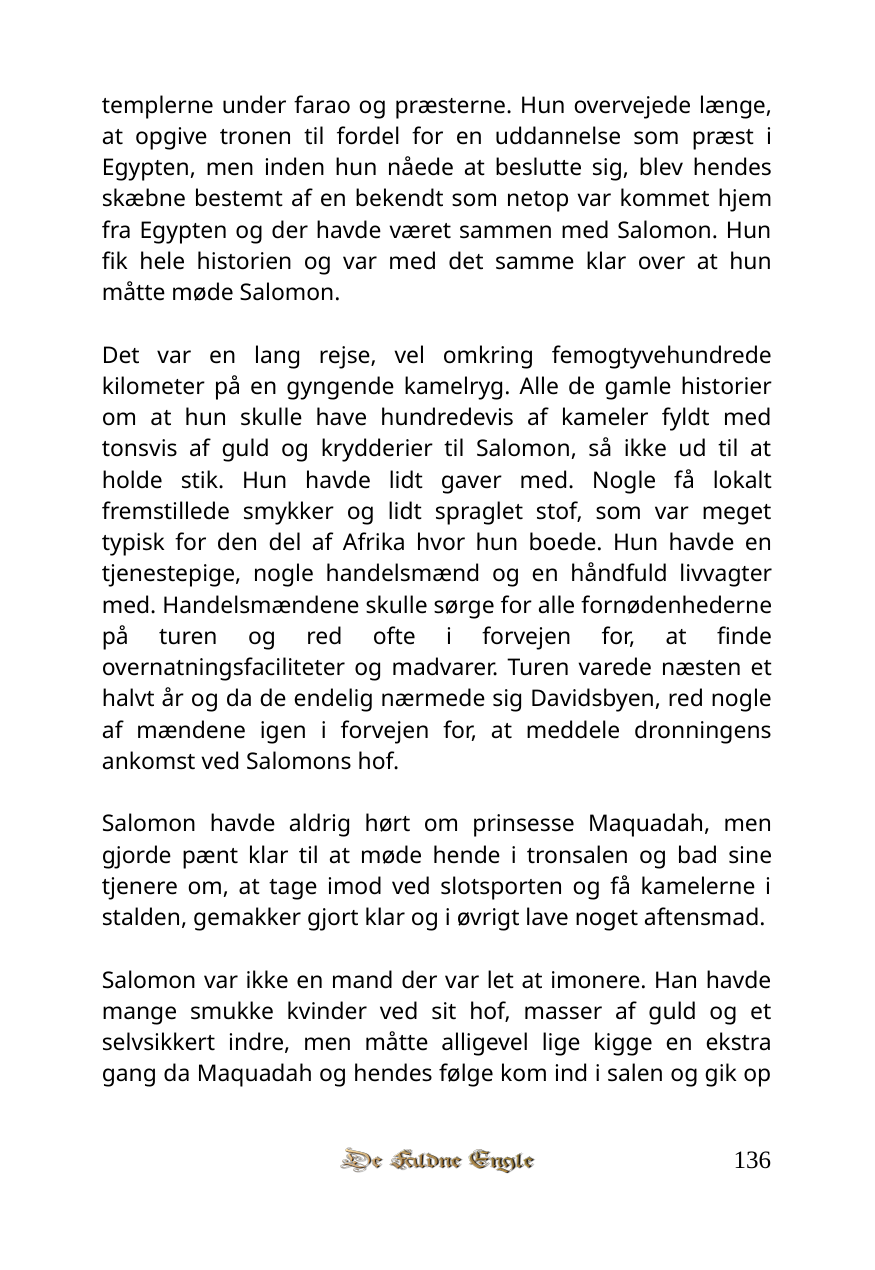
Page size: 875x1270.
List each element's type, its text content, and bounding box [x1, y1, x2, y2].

text Salomon var ikke en mand der var let at imonere. Han havde mange smukke kvinder ved sit hof, masser af guld og et selvsikkert indre, men måtte alligevel lige kigge en ekstra gang da Maquadah og hendes følge kom ind i salen og gik op [102, 963, 772, 1088]
text templerne under farao og præsterne. Hun overvejede længe, at opgive tronen til fordel for en uddannelse som præst i Egypten, men inden hun nåede at beslutte sig, blev hendes skæbne bestemt af en bekendt som netop var kommet hjem fra Egypten og der havde været sammen med Salomon. Hun fik hele historien og var med det samme klar over at hun måtte møde Salomon. [102, 88, 772, 307]
text Det var en lang rejse, vel omkring femogtyvehundrede kilometer på en gyngende kamelryg. Alle de gamle historier om at hun skulle have hundredevis af kameler fyldt med tonsvis af guld og krydderier til Salomon, så ikke ud til at holde stik. Hun havde lidt gaver med. Nogle få lokalt fremstillede smykker og lidt spraglet stof, som var meget typisk for den del af Afrika hvor hun boede. Hun havde en tjenestepige, nogle handelsmænd og en håndfuld livvagter med. Handelsmændene skulle sørge for alle fornødenhederne på turen og red ofte i forvejen for, at finde overnatningsfaciliteter og madvarer. Turen varede næsten et halvt år og da de endelig nærmede sig Davidsbyen, red nogle af mændene igen i forvejen for, at meddele dronningens ankomst ved Salomons hof. [102, 338, 772, 776]
text Salomon havde aldrig hørt om prinsesse Maquadah, men gjorde pænt klar til at møde hende i tronsalen og bad sine tjenere om, at tage imod ved slotsporten og få kamelerne i stalden, gemakker gjort klar og i øvrigt lave noget aftensmad. [102, 807, 772, 932]
picture [337, 1145, 537, 1175]
